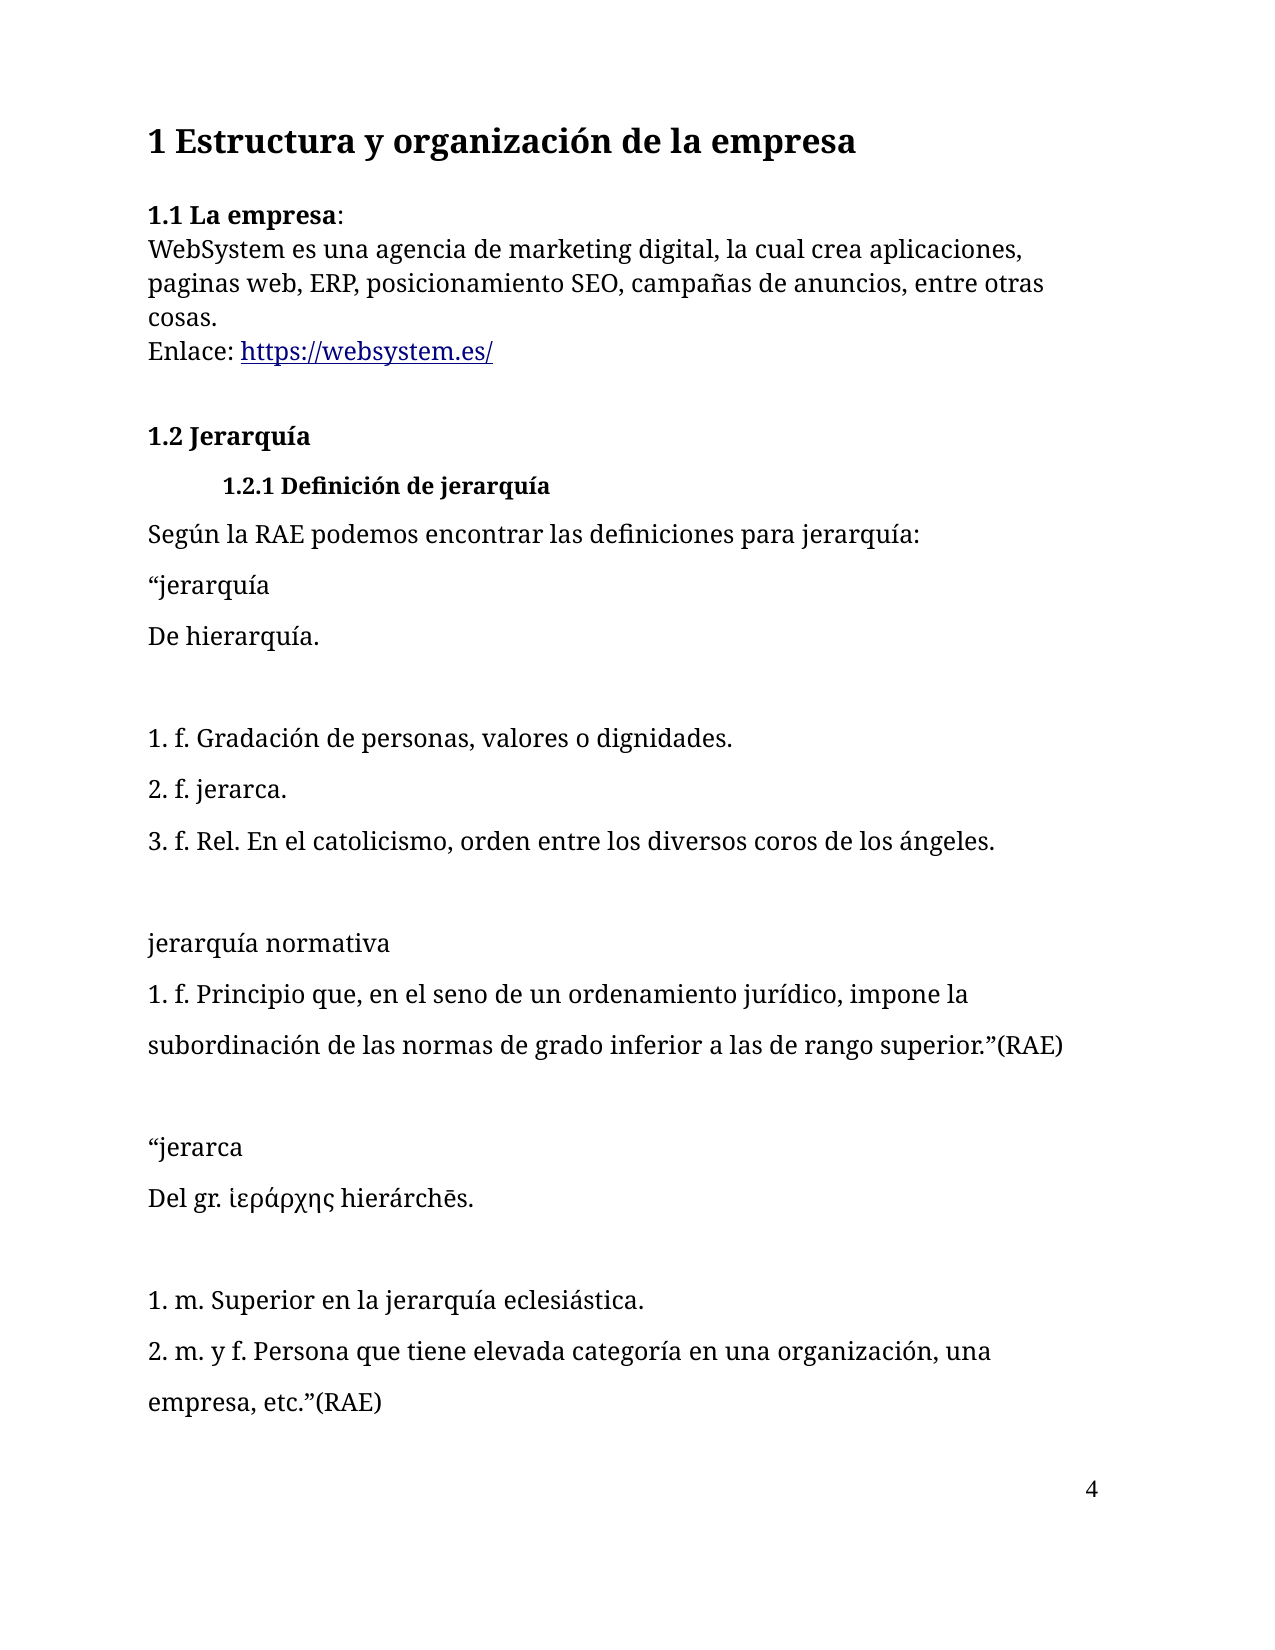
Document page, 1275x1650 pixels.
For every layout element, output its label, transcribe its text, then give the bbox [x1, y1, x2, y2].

text 1. f. Principio que, en el seno de un ordenamiento jurídico, impone la subordinación de las normas de grado inferior a las de rango superior.”(RAE) [148, 976, 1098, 1061]
text “jerarquía [148, 568, 1098, 602]
text 3. f. Rel. En el catolicismo, orden entre los diversos coros de los ángeles. [148, 823, 1098, 857]
text 1.2 Jerarquía [148, 419, 1098, 453]
text 2. m. y f. Persona que tiene elevada categoría en una organización, una empresa, etc.”(RAE) [148, 1333, 1098, 1419]
text 1. f. Gradación de personas, valores o dignidades. [148, 721, 1098, 755]
text jerarquía normativa [148, 925, 1098, 959]
text 2. f. jerarca. [148, 772, 1098, 806]
text 1 Estructura y organización de la empresa [148, 118, 1098, 163]
text WebSystem es una agencia de marketing digital, la cual crea aplicaciones, paginas web, ERP, posicionamiento SEO, campañas de anuncios, entre otras cosas. [148, 232, 1098, 334]
text Del gr. ἱεράρχης hierárchēs. [148, 1180, 1098, 1214]
text De hierarquía. [148, 619, 1098, 653]
text 1. m. Superior en la jerarquía eclesiástica. [148, 1282, 1098, 1317]
text Según la RAE podemos encontrar las definiciones para jerarquía: [148, 517, 1098, 551]
text Enlace: https://websystem.es/ [148, 334, 1098, 368]
text “jerarca [148, 1129, 1098, 1163]
text 1.1 La empresa: [148, 198, 1098, 232]
text 1.2.1 Definición de jerarquía [148, 470, 1098, 501]
